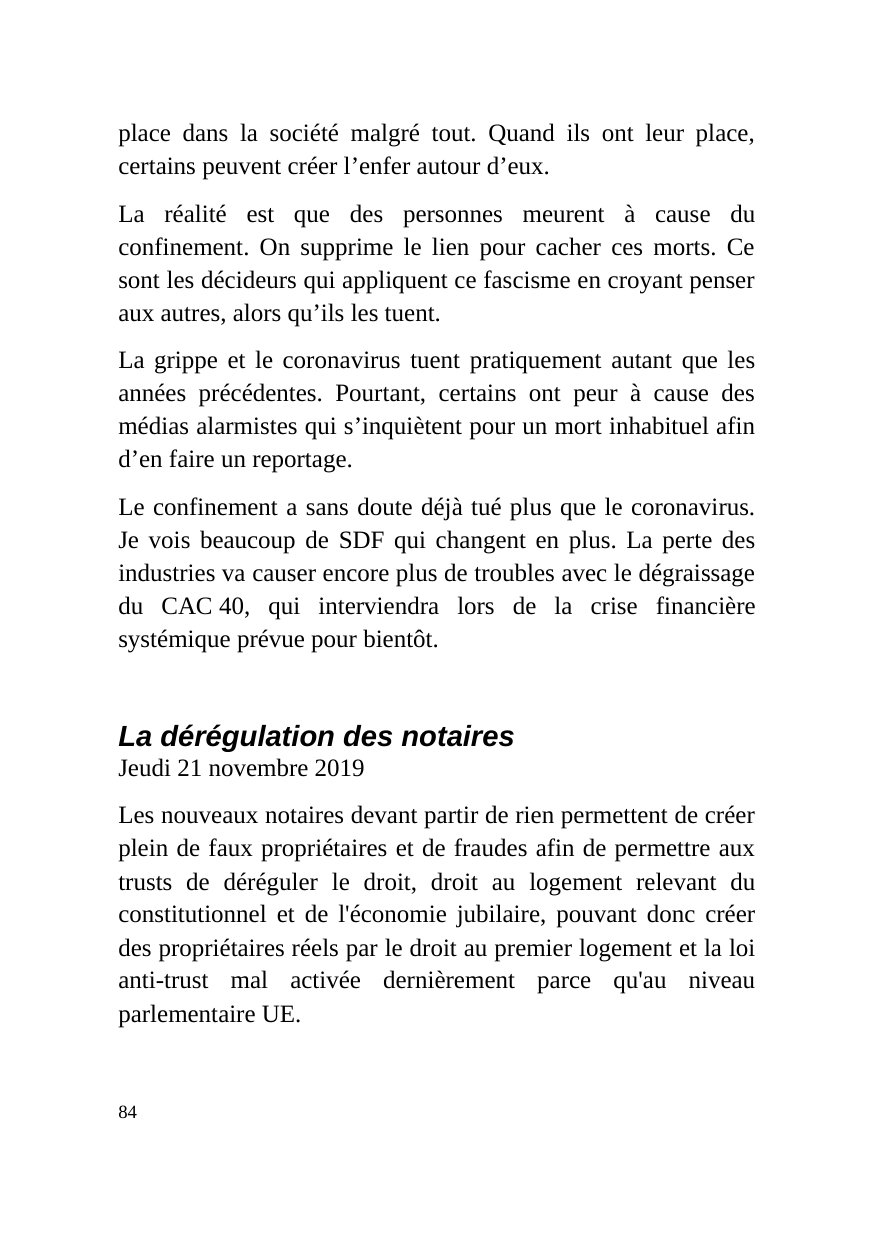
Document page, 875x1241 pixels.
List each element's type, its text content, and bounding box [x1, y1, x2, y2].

text Les nouveaux notaires devant partir de rien permettent de créer plein de faux propriétaires et de fraudes afin de permettre aux trusts de déréguler le droit, droit au logement relevant du constitutionnel et de l'économie jubilaire, pouvant donc créer des propriétaires réels par le droit au premier logement et la loi anti-trust mal activée dernièrement parce qu'au niveau parlementaire UE. [118, 801, 756, 1027]
text place dans la société malgré tout. Quand ils ont leur place, certains peuvent créer l’enfer autour d’eux. [118, 118, 756, 180]
subtitle La dérégulation des notaires [118, 719, 756, 753]
text La grippe et le coronavirus tuent pratiquement autant que les années précédentes. Pourtant, certains ont peur à cause des médias alarmistes qui s’inquiètent pour un mort inhabituel afin d’en faire un reportage. [118, 345, 756, 473]
text Le confinement a sans doute déjà tué plus que le coronavirus. Je vois beaucoup de SDF qui changent en plus. La perte des industries va causer encore plus de troubles avec le dégraissage du CAC 40, qui interviendra lors de la crise financière systémique prévue pour bientôt. [118, 492, 756, 653]
text La réalité est que des personnes meurent à cause du confinement. On supprime le lien pour cacher ces morts. Ce sont les décideurs qui appliquent ce fascisme en croyant penser aux autres, alors qu’ils les tuent. [118, 199, 756, 327]
text Jeudi 21 novembre 2019 [118, 753, 756, 782]
